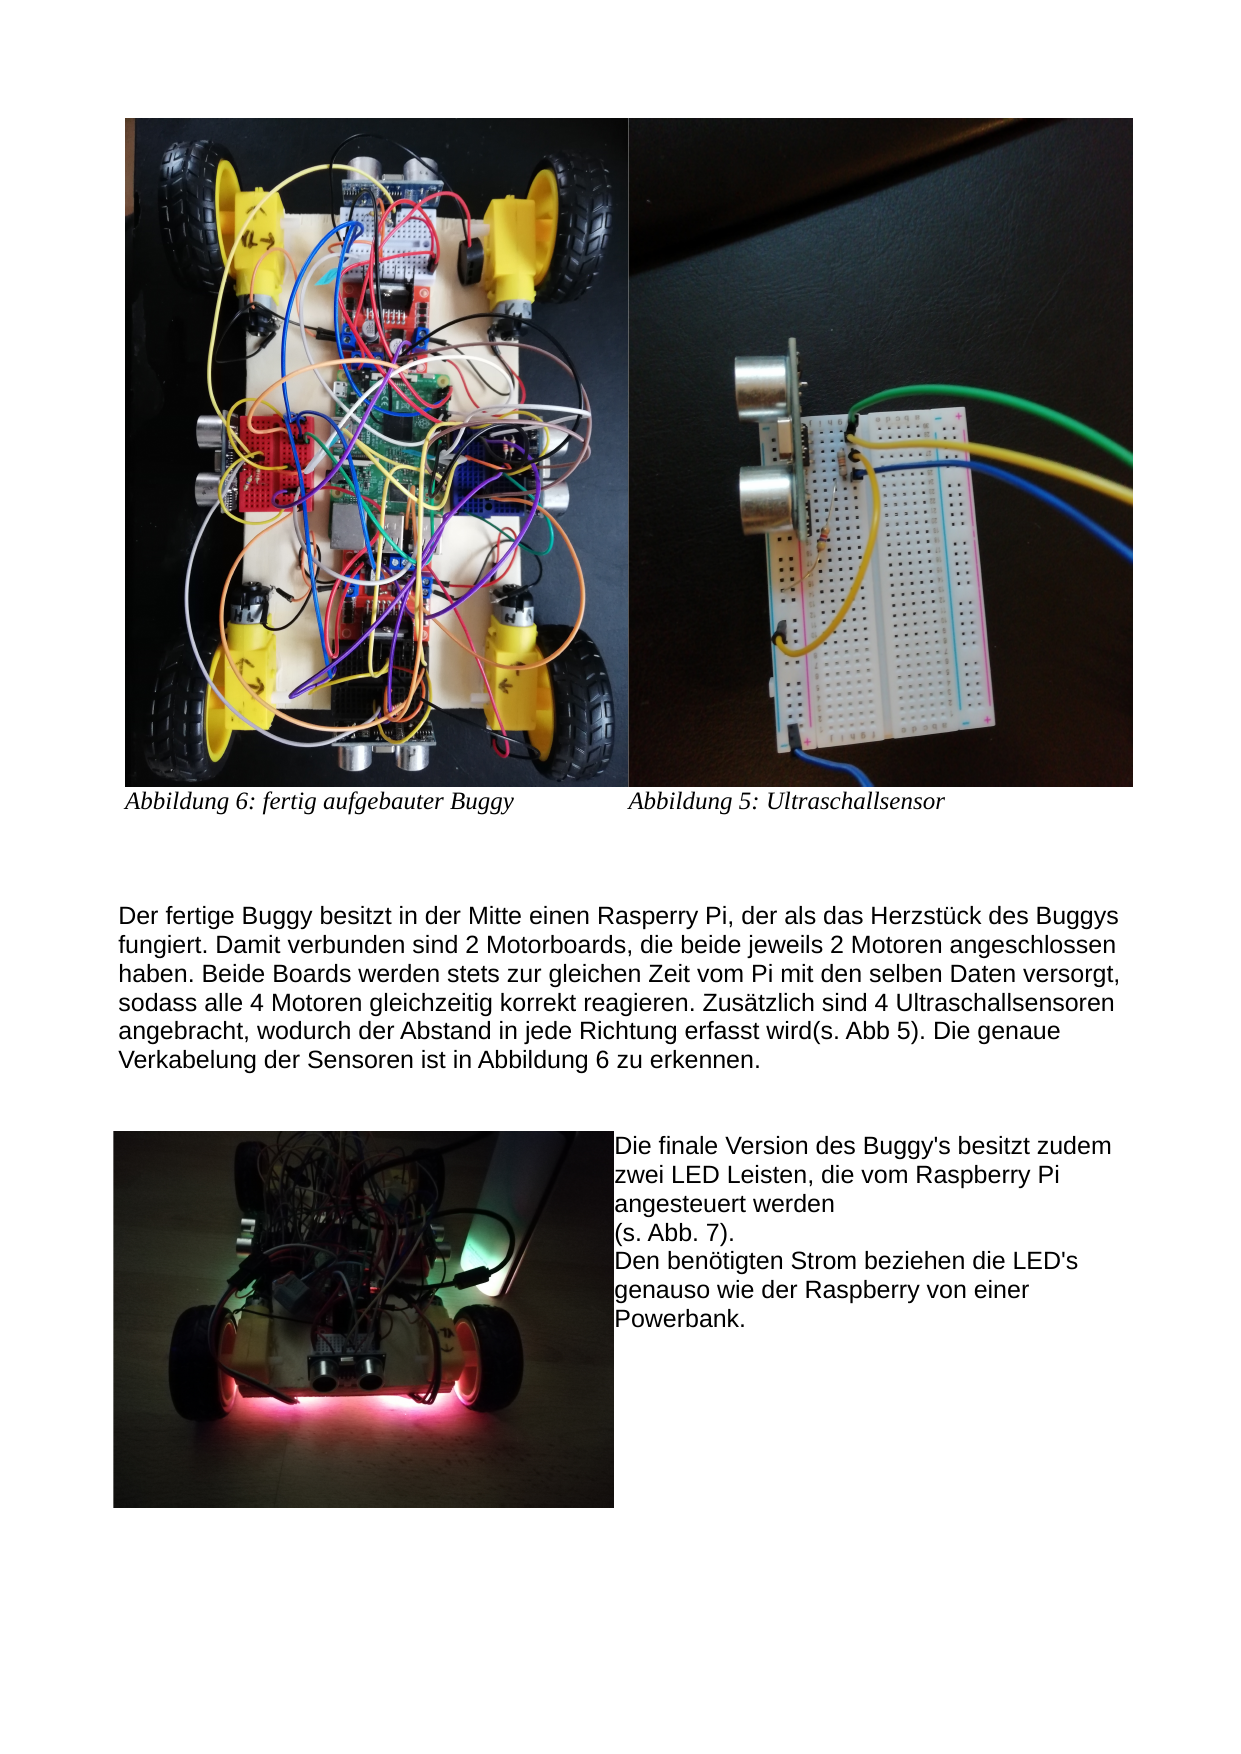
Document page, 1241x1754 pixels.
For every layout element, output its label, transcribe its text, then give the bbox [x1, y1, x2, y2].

picture [113, 1131, 614, 1508]
text Den benötigten Strom beziehen die LED's genauso wie der Raspberry von einer Powerbank. [614, 1246, 1122, 1332]
text Abbildung 5: Ultraschallsensor [628, 787, 1133, 815]
text Die finale Version des Buggy's besitzt zudem zwei LED Leisten, die vom Raspberry Pi angesteuert werden [614, 1131, 1122, 1217]
text Abbildung 6: fertig aufgebauter Buggy [125, 787, 628, 815]
text (s. Abb. 7). [614, 1217, 1122, 1246]
text Der fertige Buggy besitzt in der Mitte einen Rasperry Pi, der als das Herzstück des Buggys fungiert. Damit verbunden sind 2 Motorboards, die beide jeweils 2 Motoren angeschlossen haben. Beide Boards werden stets zur gleichen Zeit vom Pi mit den selben Daten versorgt, sodass alle 4 Motoren gleichzeitig korrekt reagieren. Zusätzlich sind 4 Ultraschallsensoren angebracht, wodurch der Abstand in jede Richtung erfasst wird(s. Abb 5). Die genaue Verkabelung der Sensoren ist in Abbildung 6 zu erkennen. [118, 901, 1122, 1074]
picture [125, 118, 1133, 787]
